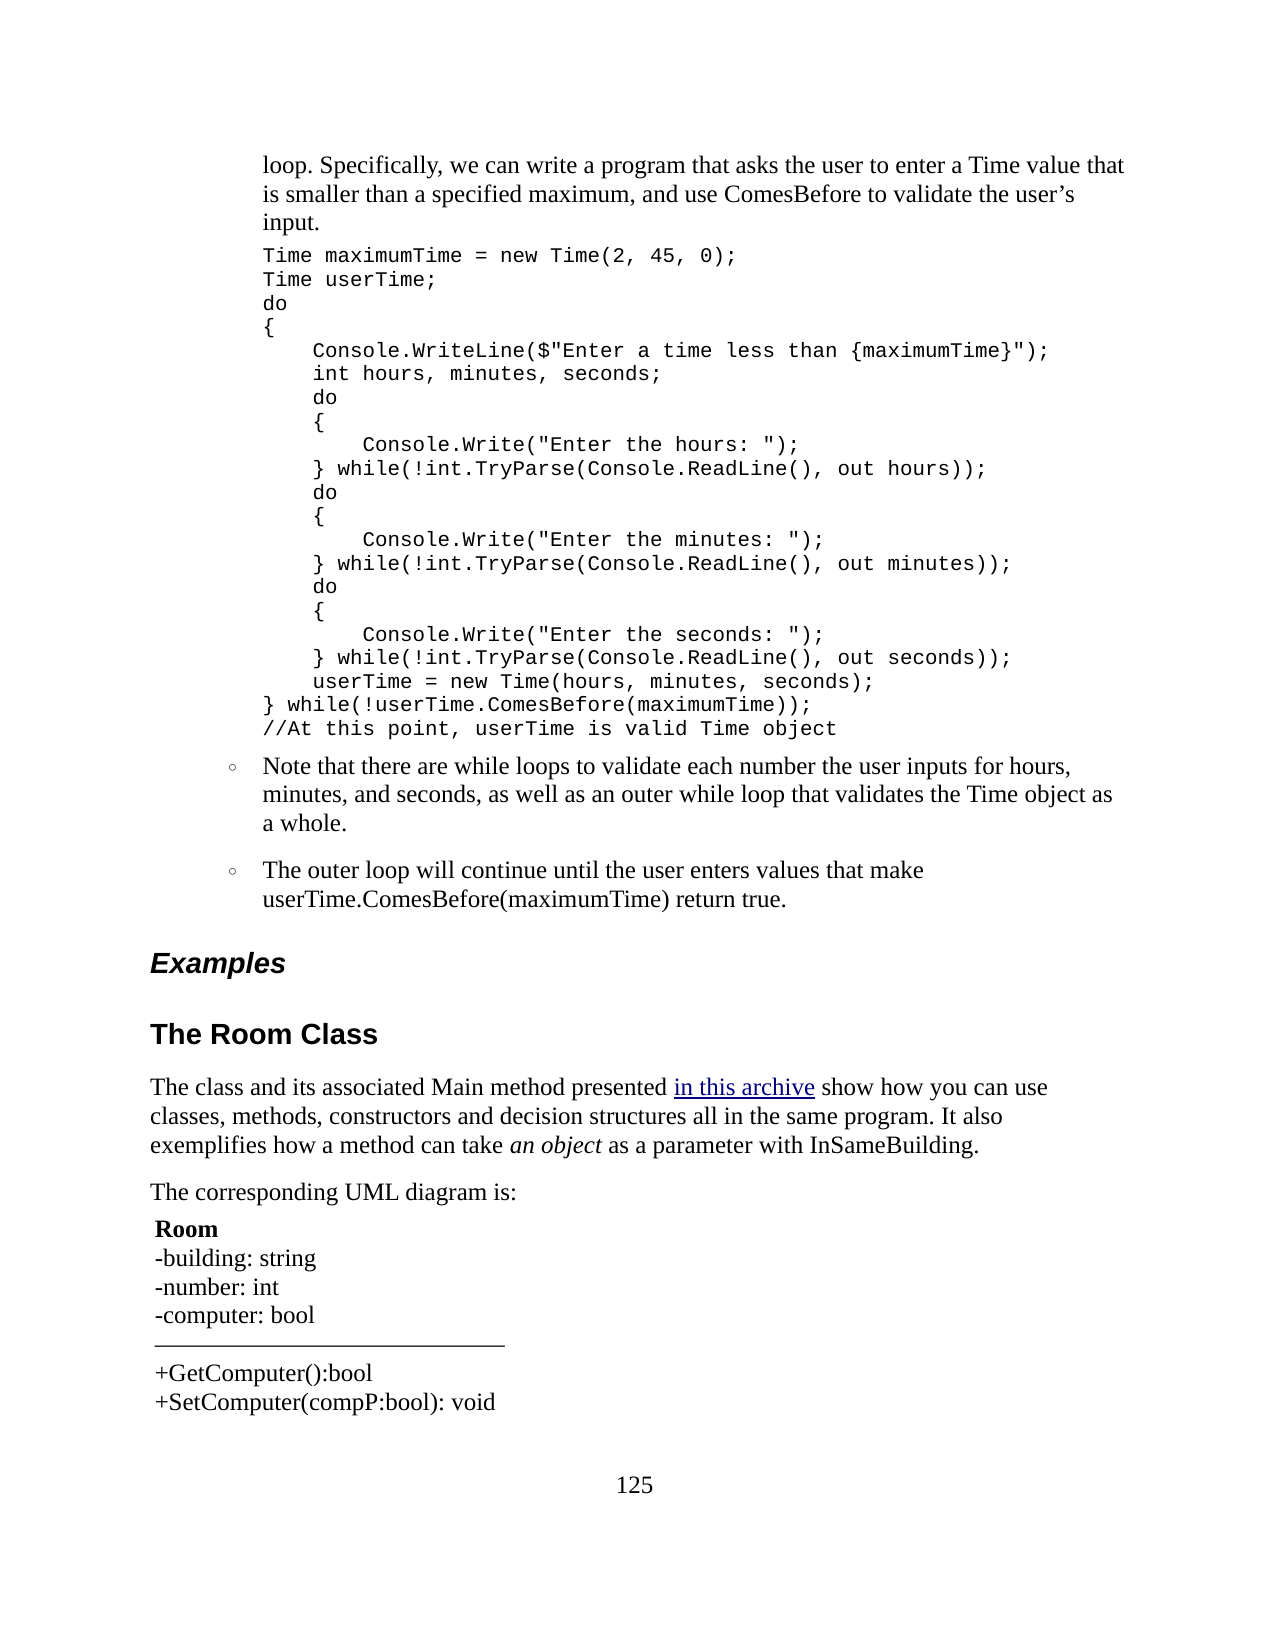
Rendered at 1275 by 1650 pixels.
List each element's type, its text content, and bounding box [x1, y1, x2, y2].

list Time maximumTime = new Time(2, 45, 0); [225, 245, 1125, 269]
list do [225, 292, 1125, 316]
list } while(!int.TryParse(Console.ReadLine(), out minutes)); [225, 553, 1125, 576]
list //At this point, userTime is valid Time object [225, 718, 1125, 742]
list do [225, 482, 1125, 505]
list loop. Specifically, we can write a program that asks the user to enter a Time value that is smaller than a specified maximum, and use ComesBefore to validate the user’s input. [225, 150, 1125, 236]
list do [225, 576, 1125, 600]
list Console.Write("Enter the minutes: "); [225, 529, 1125, 553]
list Console.Write("Enter the hours: "); [225, 434, 1125, 458]
list { [225, 316, 1125, 340]
text The class and its associated Main method presented in this archive show how you can use classes, methods, constructors and decision structures all in the same program. It also exemplifies how a method can take an object as a parameter with InSameBuilding. [150, 1072, 1125, 1159]
table_cell —————————————— [150, 1329, 1125, 1358]
subtitle The Room Class [150, 1017, 1125, 1051]
table_cell -computer: bool [150, 1301, 1125, 1329]
list The outer loop will continue until the user enters values that make userTime.ComesBefore(maximumTime) return true. [225, 855, 1125, 912]
list Console.WriteLine($"Enter a time less than {maximumTime}"); [225, 340, 1125, 363]
list int hours, minutes, seconds; [225, 363, 1125, 387]
table_header Room [150, 1214, 1125, 1243]
list do [225, 387, 1125, 411]
list { [225, 600, 1125, 623]
list } while(!userTime.ComesBefore(maximumTime)); [225, 694, 1125, 718]
list } while(!int.TryParse(Console.ReadLine(), out seconds)); [225, 647, 1125, 671]
subtitle Examples [150, 946, 1125, 980]
table_cell +SetComputer(compP:bool): void [150, 1387, 1125, 1416]
list Time userTime; [225, 269, 1125, 292]
list Note that there are while loops to validate each number the user inputs for hours, minutes, and seconds, as well as an outer while loop that validates the Time object as a whole. [225, 751, 1125, 837]
table_cell +GetComputer():bool [150, 1358, 1125, 1387]
list Console.Write("Enter the seconds: "); [225, 623, 1125, 647]
text The corresponding UML diagram is: [150, 1177, 1125, 1205]
list } while(!int.TryParse(Console.ReadLine(), out hours)); [225, 458, 1125, 482]
table_cell -number: int [150, 1272, 1125, 1301]
list { [225, 505, 1125, 529]
table_cell -building: string [150, 1243, 1125, 1272]
list userTime = new Time(hours, minutes, seconds); [225, 671, 1125, 694]
list { [225, 411, 1125, 434]
